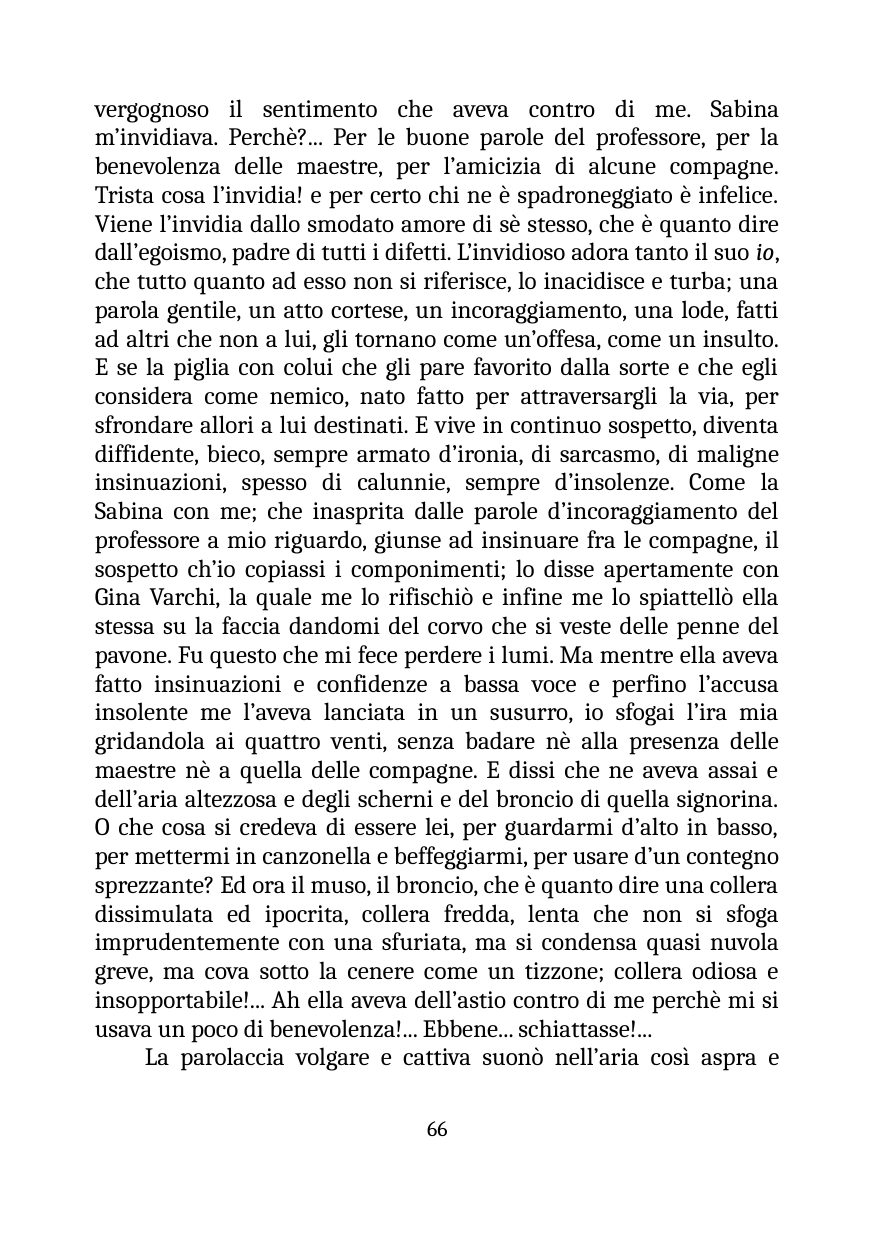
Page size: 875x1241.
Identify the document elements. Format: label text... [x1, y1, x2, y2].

text La parolaccia volgare e cattiva suonò nell’aria così aspra e [94, 1043, 779, 1072]
text vergognoso il sentimento che aveva contro di me. Sabina m’invidiava. Perchè?... Per le buone parole del professore, per la benevolenza delle maestre, per l’amicizia di alcune compagne. Trista cosa l’invidia! e per certo chi ne è spadroneggiato è infelice. Viene l’invidia dallo smodato amore di sè stesso, che è quanto dire dall’egoismo, padre di tutti i difetti. L’invidioso adora tanto il suo io, che tutto quanto ad esso non si riferisce, lo inacidisce e turba; una parola gentile, un atto cortese, un incoraggiamento, una lode, fatti ad altri che non a lui, gli tornano come un’offesa, come un insulto. E se la piglia con colui che gli pare favorito dalla sorte e che egli considera come nemico, nato fatto per attraversargli la via, per sfrondare allori a lui destinati. E vive in continuo sospetto, diventa diffidente, bieco, sempre armato d’ironia, di sarcasmo, di maligne insinuazioni, spesso di calunnie, sempre d’insolenze. Come la Sabina con me; che inasprita dalle parole d’incoraggiamento del professore a mio riguardo, giunse ad insinuare fra le compagne, il sospetto ch’io copiassi i componimenti; lo disse apertamente con Gina Varchi, la quale me lo rifischiò e infine me lo spiattellò ella stessa su la faccia dandomi del corvo che si veste delle penne del pavone. Fu questo che mi fece perdere i lumi. Ma mentre ella aveva fatto insinuazioni e confidenze a bassa voce e perfino l’accusa insolente me l’aveva lanciata in un susurro, io sfogai l’ira mia gridandola ai quattro venti, senza badare nè alla presenza delle maestre nè a quella delle compagne. E dissi che ne aveva assai e dell’aria altezzosa e degli scherni e del broncio di quella signorina. O che cosa si credeva di essere lei, per guardarmi d’alto in basso, per mettermi in canzonella e beffeggiarmi, per usare d’un contegno sprezzante? Ed ora il muso, il broncio, che è quanto dire una collera dissimulata ed ipocrita, collera fredda, lenta che non si sfoga imprudentemente con una sfuriata, ma si condensa quasi nuvola greve, ma cova sotto la cenere come un tizzone; collera odiosa e insopportabile!... Ah ella aveva dell’astio contro di me perchè mi si usava un poco di benevolenza!... Ebbene... schiattasse!... [94, 94, 779, 1043]
